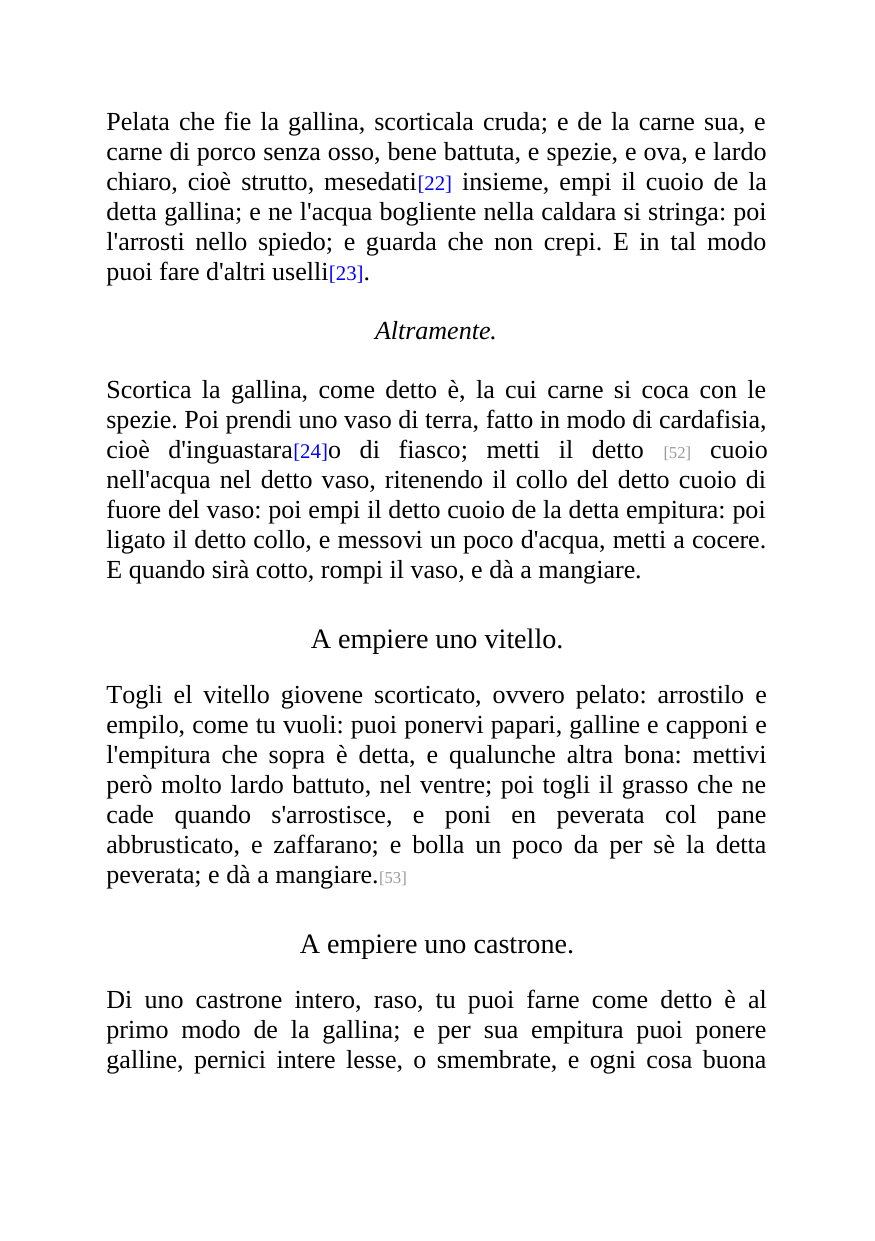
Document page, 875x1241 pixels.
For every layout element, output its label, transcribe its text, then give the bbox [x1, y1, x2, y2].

subtitle A empiere uno castrone. [106, 927, 768, 959]
text Togli el vitello giovene scorticato, ovvero pelato: arrostilo e empilo, come tu vuoli: puoi ponervi papari, galline e capponi e l'empitura che sopra è detta, e qualunche altra bona: mettivi però molto lardo battuto, nel ventre; poi togli il grasso che ne cade quando s'arrostisce, e poni en peverata col pane abbrusticato, e zaffarano; e bolla un poco da per sè la detta peverata; e dà a mangiare.[53] [106, 679, 768, 889]
text Altramente. [106, 315, 768, 345]
text Pelata che fie la gallina, scorticala cruda; e de la carne sua, e carne di porco senza osso, bene battuta, e spezie, e ova, e lardo chiaro, cioè strutto, mesedati[22] insieme, empi il cuoio de la detta gallina; e ne l'acqua bogliente nella caldara si stringa: poi l'arrosti nello spiedo; e guarda che non crepi. E in tal modo puoi fare d'altri uselli[23]. [106, 106, 768, 286]
subtitle A empiere uno vitello. [106, 622, 768, 654]
text Di uno castrone intero, raso, tu puoi farne come detto è al primo modo de la gallina; e per sua empitura puoi ponere galline, pernici intere lesse, o smembrate, e ogni cosa buona [106, 984, 768, 1074]
text Scortica la gallina, come detto è, la cui carne si coca con le spezie. Poi prendi uno vaso di terra, fatto in modo di cardafisia, cioè d'inguastara[24]o di fiasco; metti il detto [52] cuoio nell'acqua nel detto vaso, ritenendo il collo del detto cuoio di fuore del vaso: poi empi il detto cuoio de la detta empitura: poi ligato il detto collo, e messovi un poco d'acqua, metti a cocere. E quando sirà cotto, rompi il vaso, e dà a mangiare. [106, 374, 768, 584]
